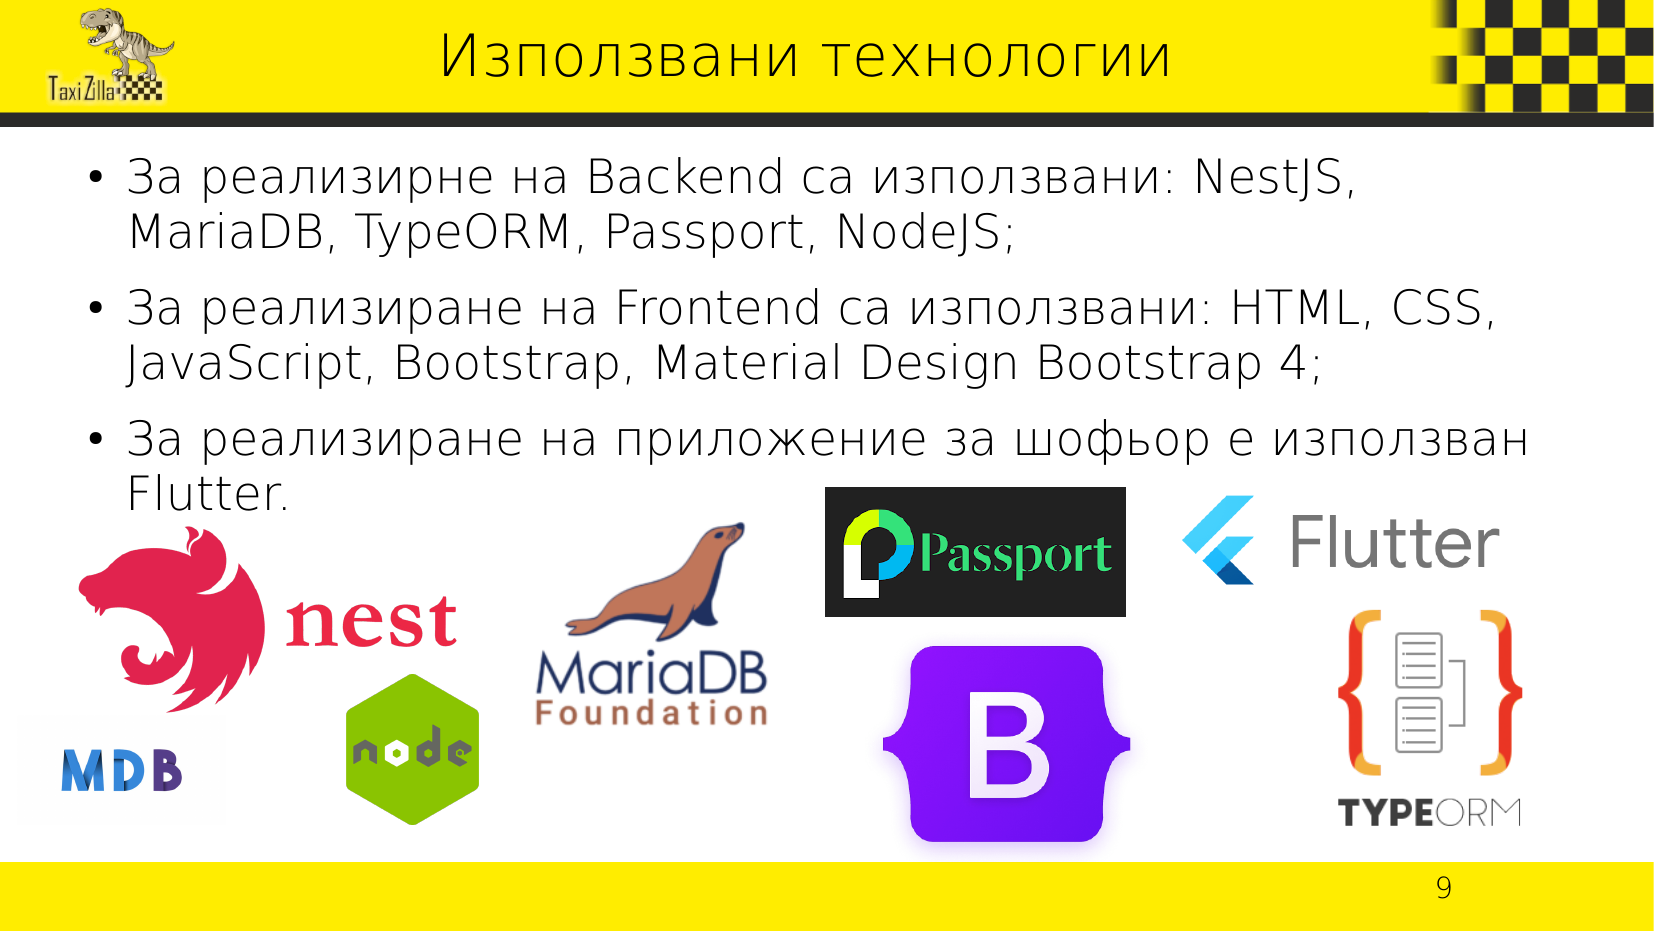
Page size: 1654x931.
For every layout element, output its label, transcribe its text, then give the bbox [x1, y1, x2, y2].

title Използвани технологии [225, 0, 1388, 113]
list За реализирне на Backend са използвани: NestJS, MariaDB, TypeORM, Passport, NodeJS; За реализиране на Frontend са използвани: HTML, CSS, JavaScript, Bootstrap, Material Design Bootstrap 4; За реализиране на приложение за шофьор е използван Flutter. [75, 150, 1576, 526]
picture [0, 0, 1654, 931]
